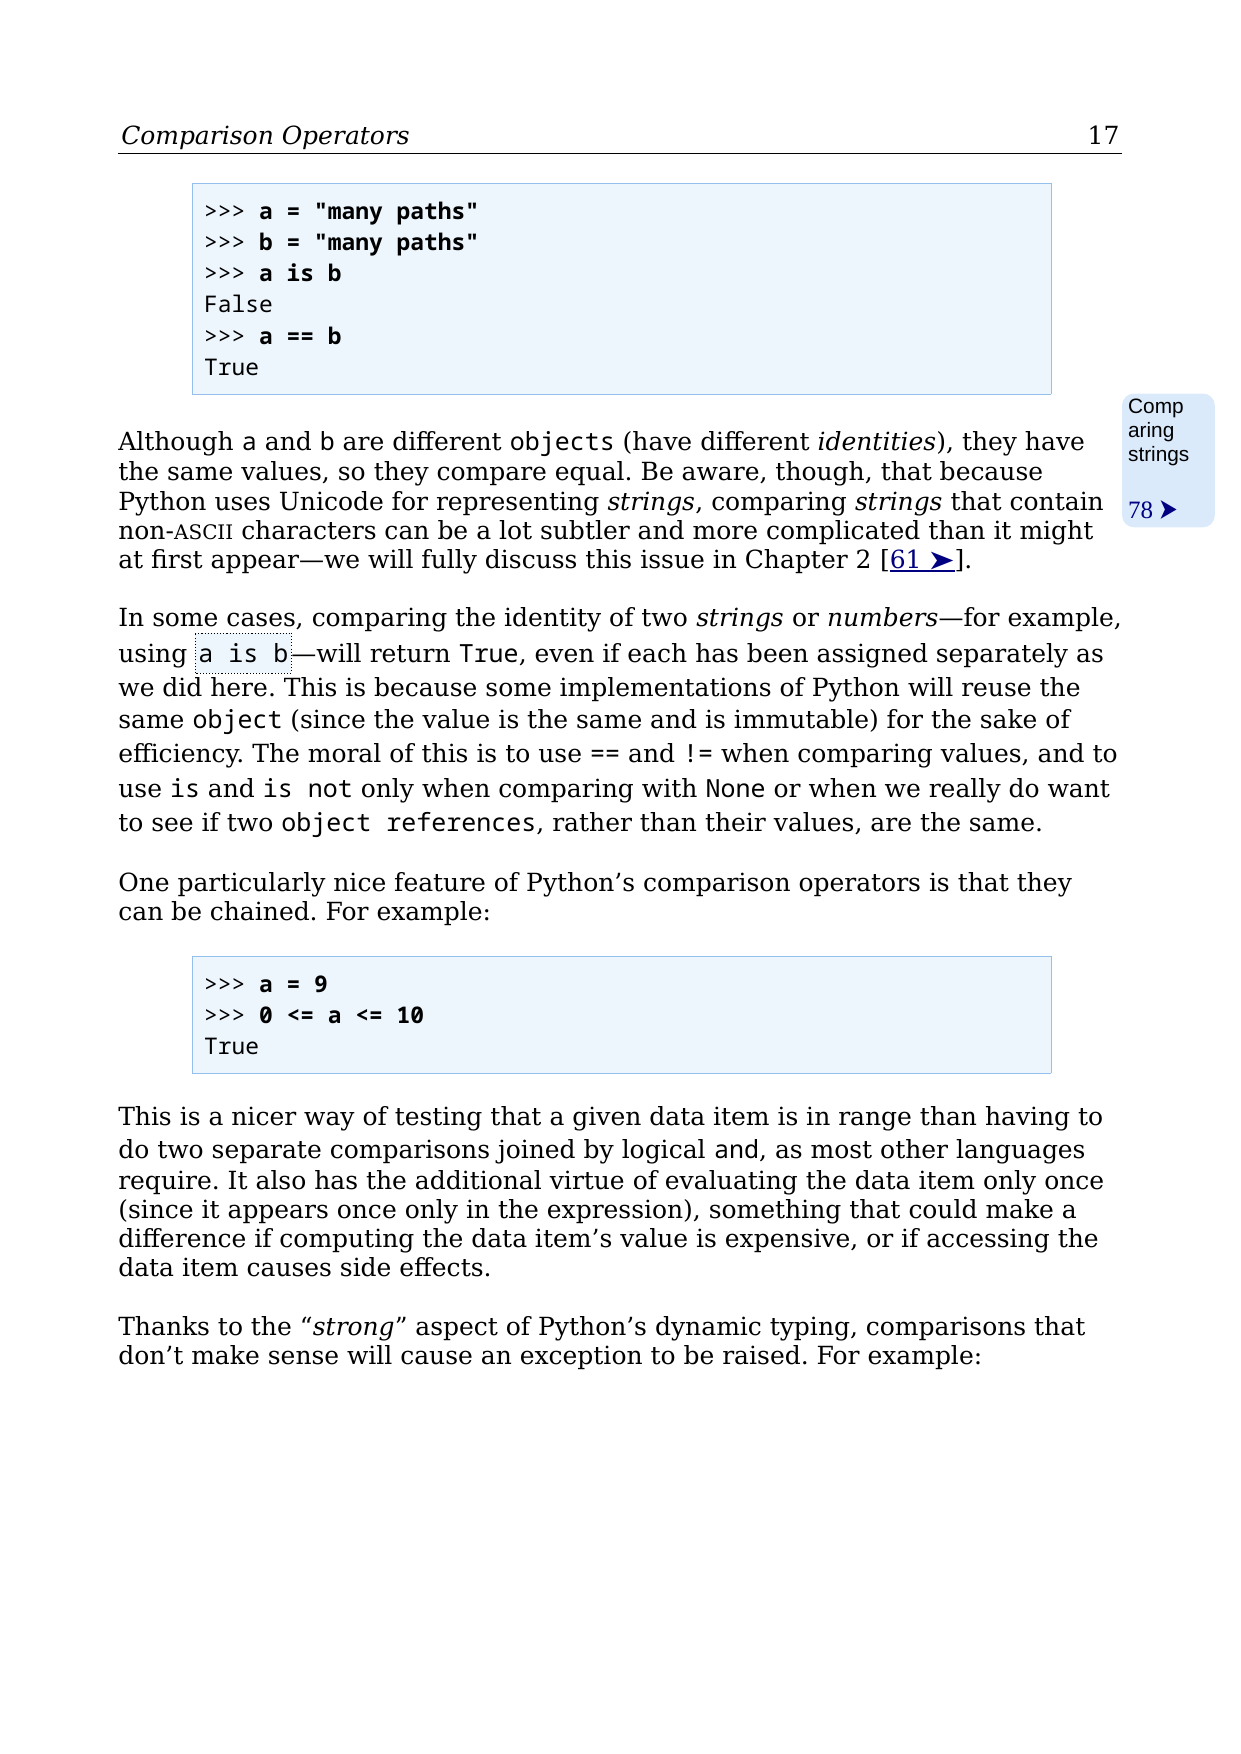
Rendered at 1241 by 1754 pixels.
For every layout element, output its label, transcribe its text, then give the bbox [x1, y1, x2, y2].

text >>> a = "many paths" [193, 184, 1051, 214]
text This is a nicer way of testing that a given data item is in range than having to do two separate comparisons joined by logical and, as most other languages require. It also has the additional virtue of evaluating the data item only once (since it appears once only in the expression), something that could make a difference if computing the data item’s value is expensive, or if accessing the data item causes side effects. [118, 1103, 1122, 1282]
text Thanks to the “strong” aspect of Python’s dynamic typing, comparisons that don’t make sense will cause an exception to be raised. For example: [118, 1312, 1122, 1370]
text In some cases, comparing the identity of two strings or numbers—for example, using a is b—will return True, even if each has been assigned separately as we did here. This is because some implementations of Python will reuse the same object (since the value is the same and is immutable) for the sake of efficiency. The moral of this is to use == and != when comparing values, and to use is and is not only when comparing with None or when we really do want to see if two object references, rather than their values, are the same. [118, 604, 1122, 838]
text One particularly nice feature of Python’s comparison operators is that they can be chained. For example: [118, 868, 1122, 926]
text True [193, 1018, 1051, 1073]
text >>> a = 9 [193, 957, 1051, 987]
text >>> b = "many paths" [193, 214, 1051, 245]
text >>> 0 <= a <= 10 [193, 987, 1051, 1018]
text >>> a is b [193, 245, 1051, 276]
text False [193, 276, 1051, 308]
text True [193, 339, 1051, 394]
text >>> a == b [193, 308, 1051, 339]
text Although a and b are different objects (have different identities), they have the same values, so they compare equal. Be aware, though, that because Python uses Unicode for representing strings, comparing strings that contain non-ascii characters can be a lot subtler and more complicated than it might at first appear—we will fully discuss this issue in Chapter 2 [61 ➤]. [118, 423, 1122, 574]
